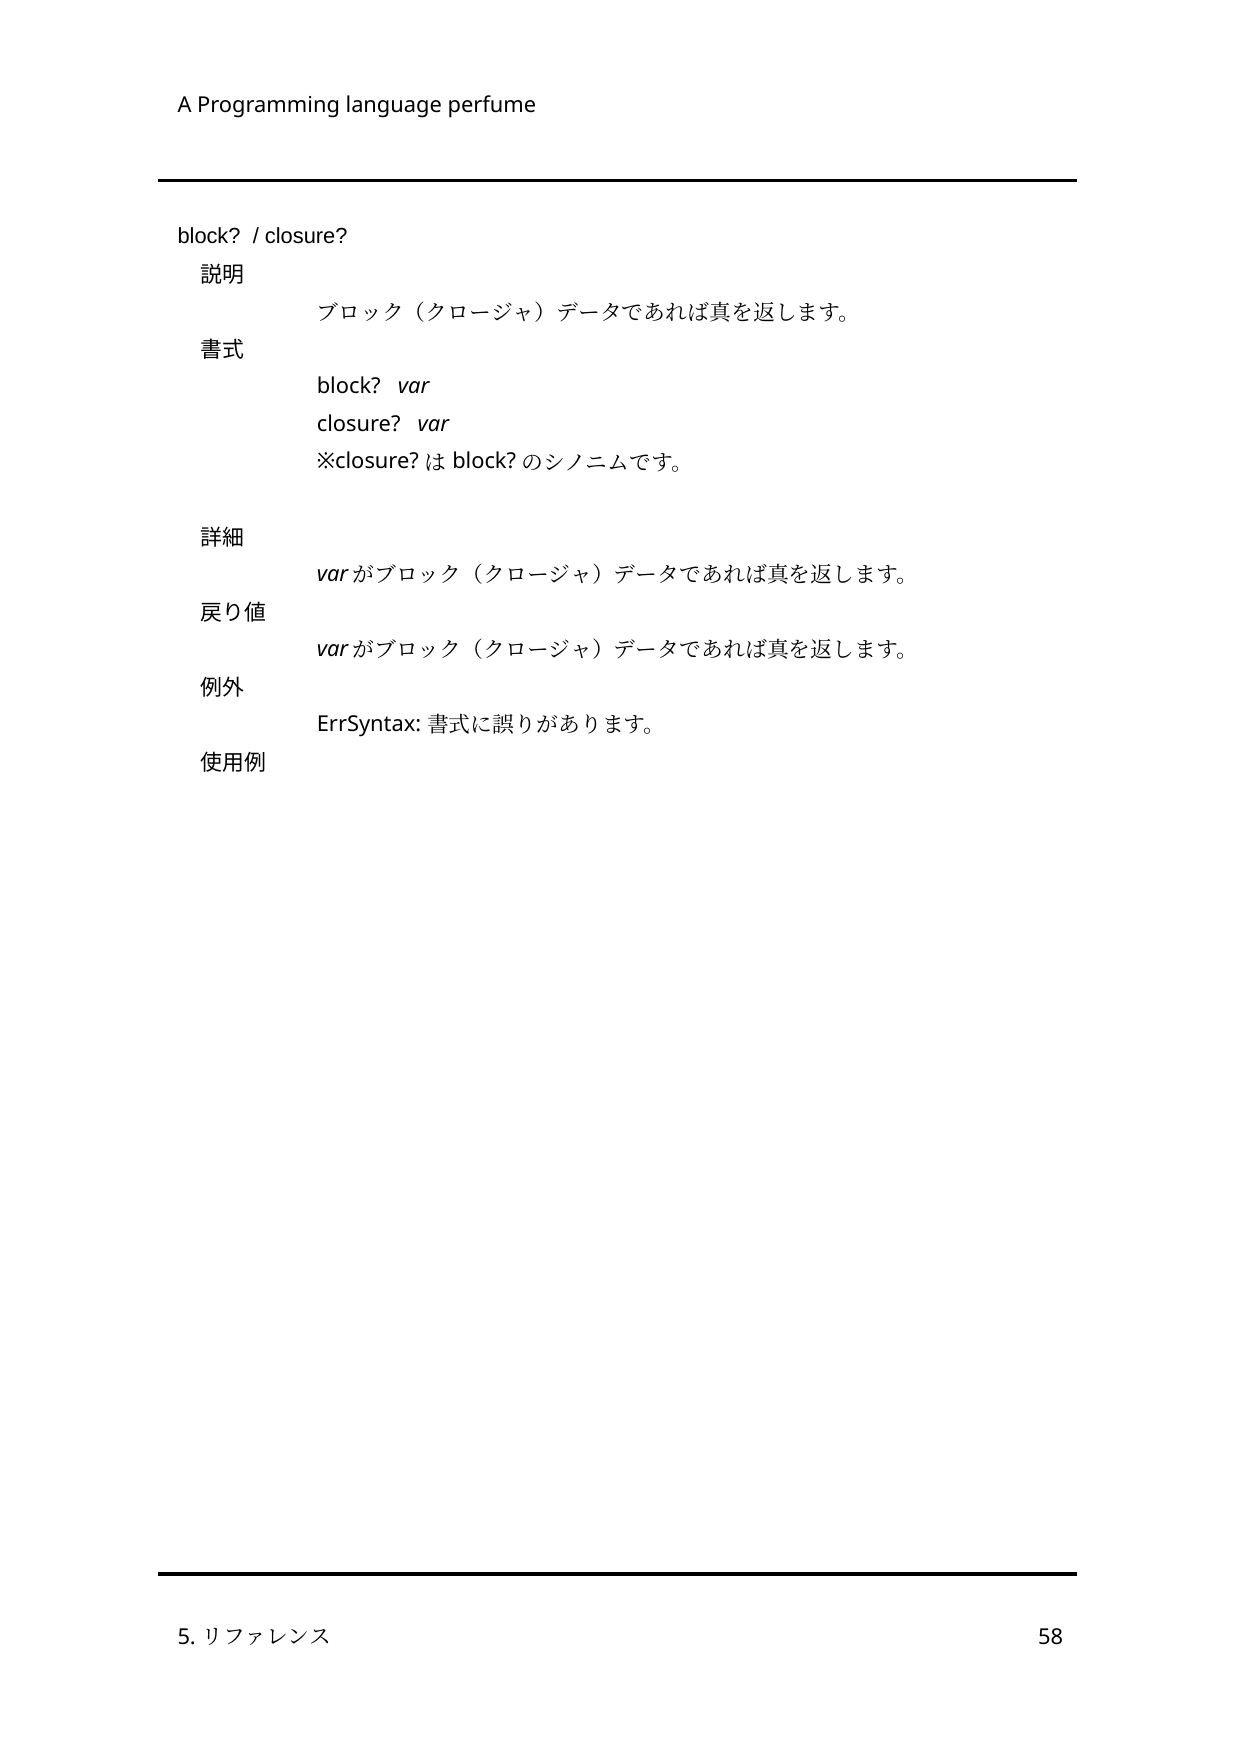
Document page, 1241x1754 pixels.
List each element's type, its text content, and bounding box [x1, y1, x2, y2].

subtitle block? / closure? [177, 217, 1063, 254]
table_cell ErrSyntax: 書式に誤りがあります。 [317, 667, 1063, 742]
table_cell varがブロック（クロージャ）データであれば真を返します。 [317, 592, 1063, 667]
table_cell varがブロック（クロージャ）データであれば真を返します。 [317, 517, 1063, 592]
table_cell 例外 [200, 667, 317, 742]
table_cell 戻り値 [200, 592, 317, 667]
table_header 説明 [200, 254, 317, 329]
table_cell 使用例 [200, 742, 317, 817]
table_cell 詳細 [200, 517, 317, 592]
table_cell block? var closure? var ※closure? は block? のシノニムです。 [317, 329, 1063, 517]
table_header ブロック（クロージャ）データであれば真を返します。 [317, 254, 1063, 329]
table_cell 書式 [200, 329, 317, 517]
table_cell [317, 742, 1063, 817]
